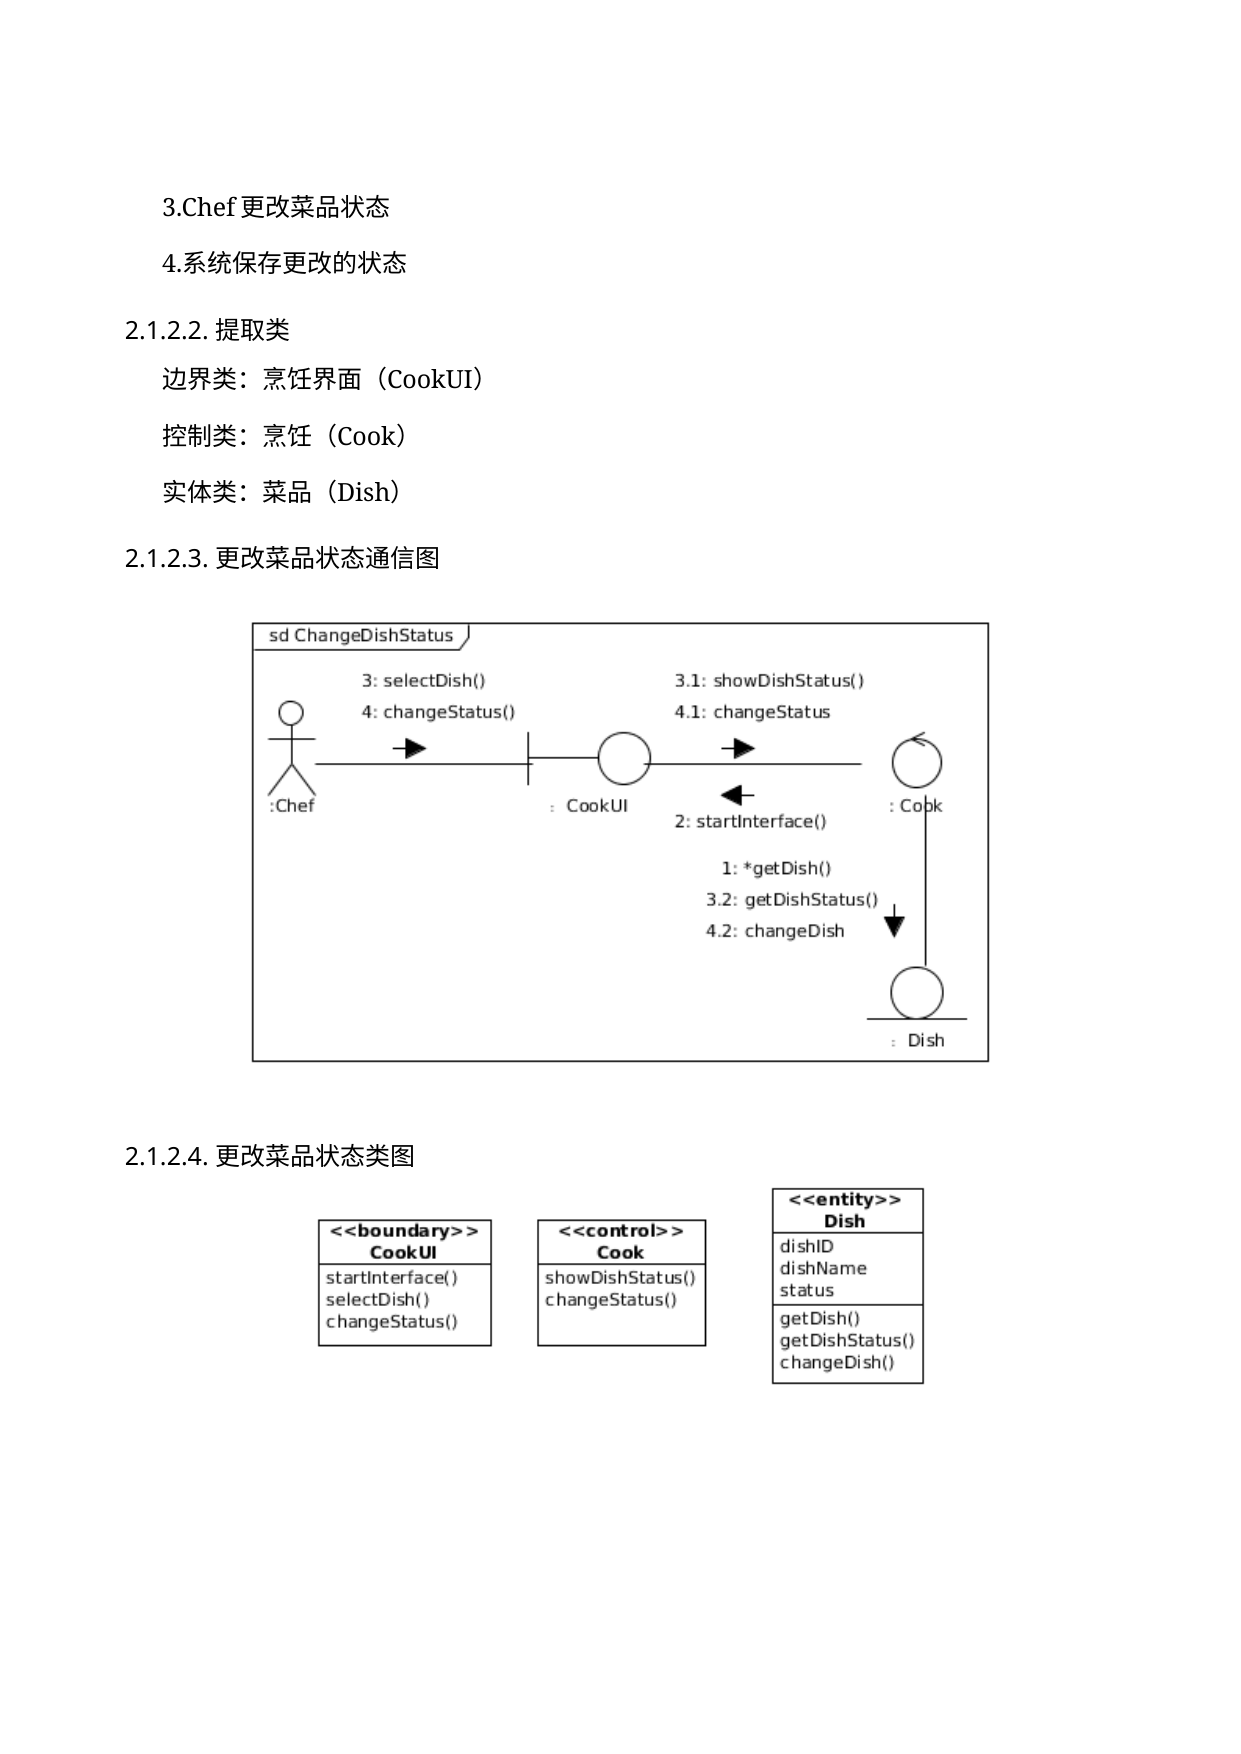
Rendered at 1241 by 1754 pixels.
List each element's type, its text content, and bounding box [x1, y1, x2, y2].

text 3.Chef更改菜品状态 [118, 188, 1122, 224]
subtitle 提取类 [118, 310, 1122, 346]
subtitle 更改菜品状态类图 [118, 1136, 1122, 1172]
text 实体类：菜品（Dish） [118, 473, 1122, 509]
subtitle 更改菜品状态通信图 [118, 539, 1122, 575]
picture [309, 1179, 932, 1389]
text 4.系统保存更改的状态 [118, 244, 1122, 280]
text 控制类：烹饪（Cook） [118, 416, 1122, 453]
text 边界类：烹饪界面（CookUI） [118, 360, 1122, 396]
picture [246, 615, 994, 1067]
